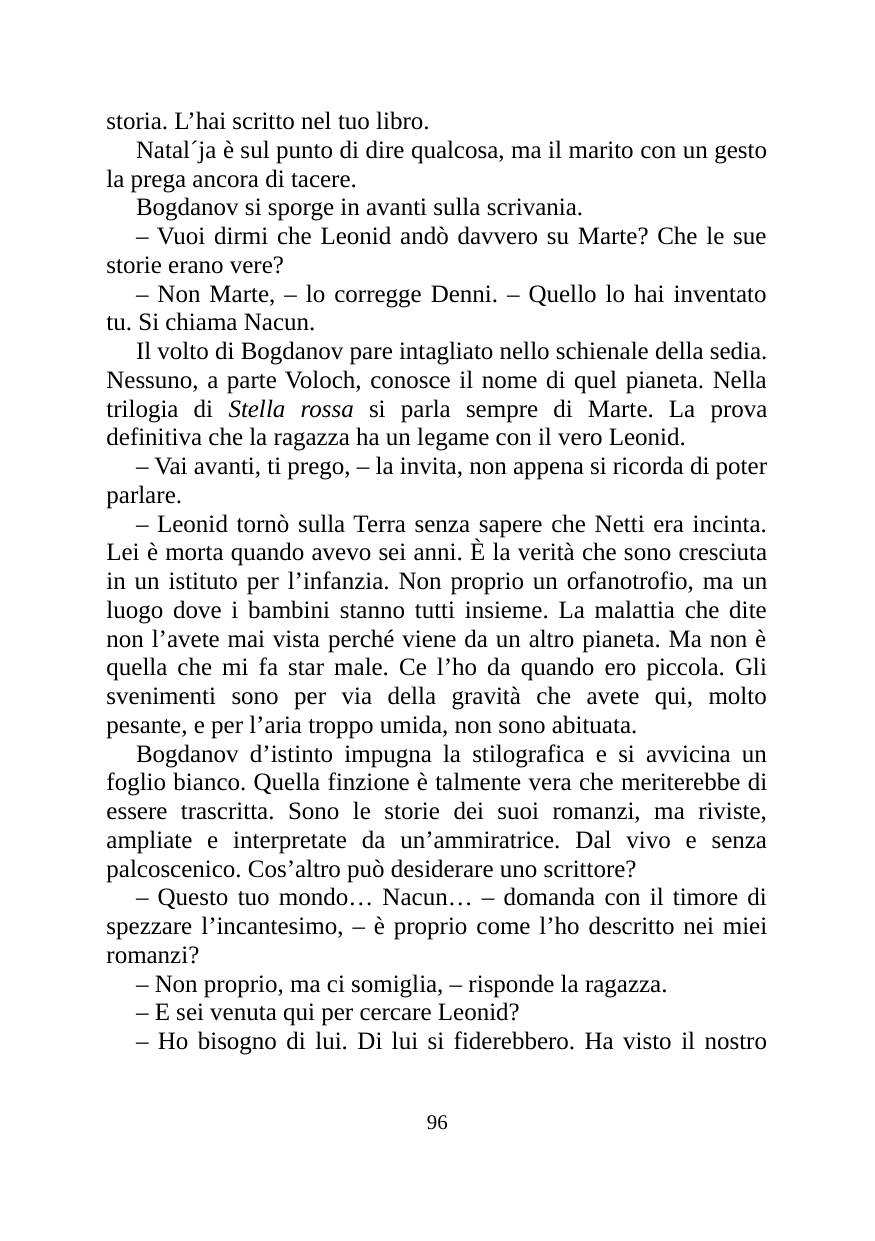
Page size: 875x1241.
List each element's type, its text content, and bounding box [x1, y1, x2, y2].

text – Questo tuo mondo… Nacun… – domanda con il timore di spezzare l’incantesimo, – è proprio come l’ho descritto nei miei romanzi? [106, 882, 768, 969]
text Bogdanov si sporge in avanti sulla scrivania. [106, 192, 768, 221]
text – Leonid tornò sulla Terra senza sapere che Netti era incinta. Lei è morta quando avevo sei anni. È la verità che sono cresciuta in un istituto per l’infanzia. Non proprio un orfanotrofio, ma un luogo dove i bambini stanno tutti insieme. La malattia che dite non l’avete mai vista perché viene da un altro pianeta. Ma non è quella che mi fa star male. Ce l’ho da quando ero piccola. Gli svenimenti sono per via della gravità che avete qui, molto pesante, e per l’aria troppo umida, non sono abituata. [106, 509, 768, 739]
text – Ho bisogno di lui. Di lui si fiderebbero. Ha visto il nostro [106, 1026, 768, 1055]
text Natal´ja è sul punto di dire qualcosa, ma il marito con un gesto la prega ancora di tacere. [106, 135, 768, 192]
text – Vuoi dirmi che Leonid andò davvero su Marte? Che le sue storie erano vere? [106, 221, 768, 279]
text – Non Marte, – lo corregge Denni. – Quello lo hai inventato tu. Si chiama Nacun. [106, 279, 768, 336]
text – Vai avanti, ti prego, – la invita, non appena si ricorda di poter parlare. [106, 451, 768, 509]
text Bogdanov d’istinto impugna la stilografica e si avvicina un foglio bianco. Quella finzione è talmente vera che meriterebbe di essere trascritta. Sono le storie dei suoi romanzi, ma riviste, ampliate e interpretate da un’ammiratrice. Dal vivo e senza palcoscenico. Cos’altro può desiderare uno scrittore? [106, 739, 768, 882]
text – E sei venuta qui per cercare Leonid? [106, 997, 768, 1026]
text Il volto di Bogdanov pare intagliato nello schienale della sedia. Nessuno, a parte Voloch, conosce il nome di quel pianeta. Nella trilogia di Stella rossa si parla sempre di Marte. La prova definitiva che la ragazza ha un legame con il vero Leonid. [106, 336, 768, 451]
text storia. L’hai scritto nel tuo libro. [106, 106, 768, 135]
text – Non proprio, ma ci somiglia, – risponde la ragazza. [106, 969, 768, 997]
